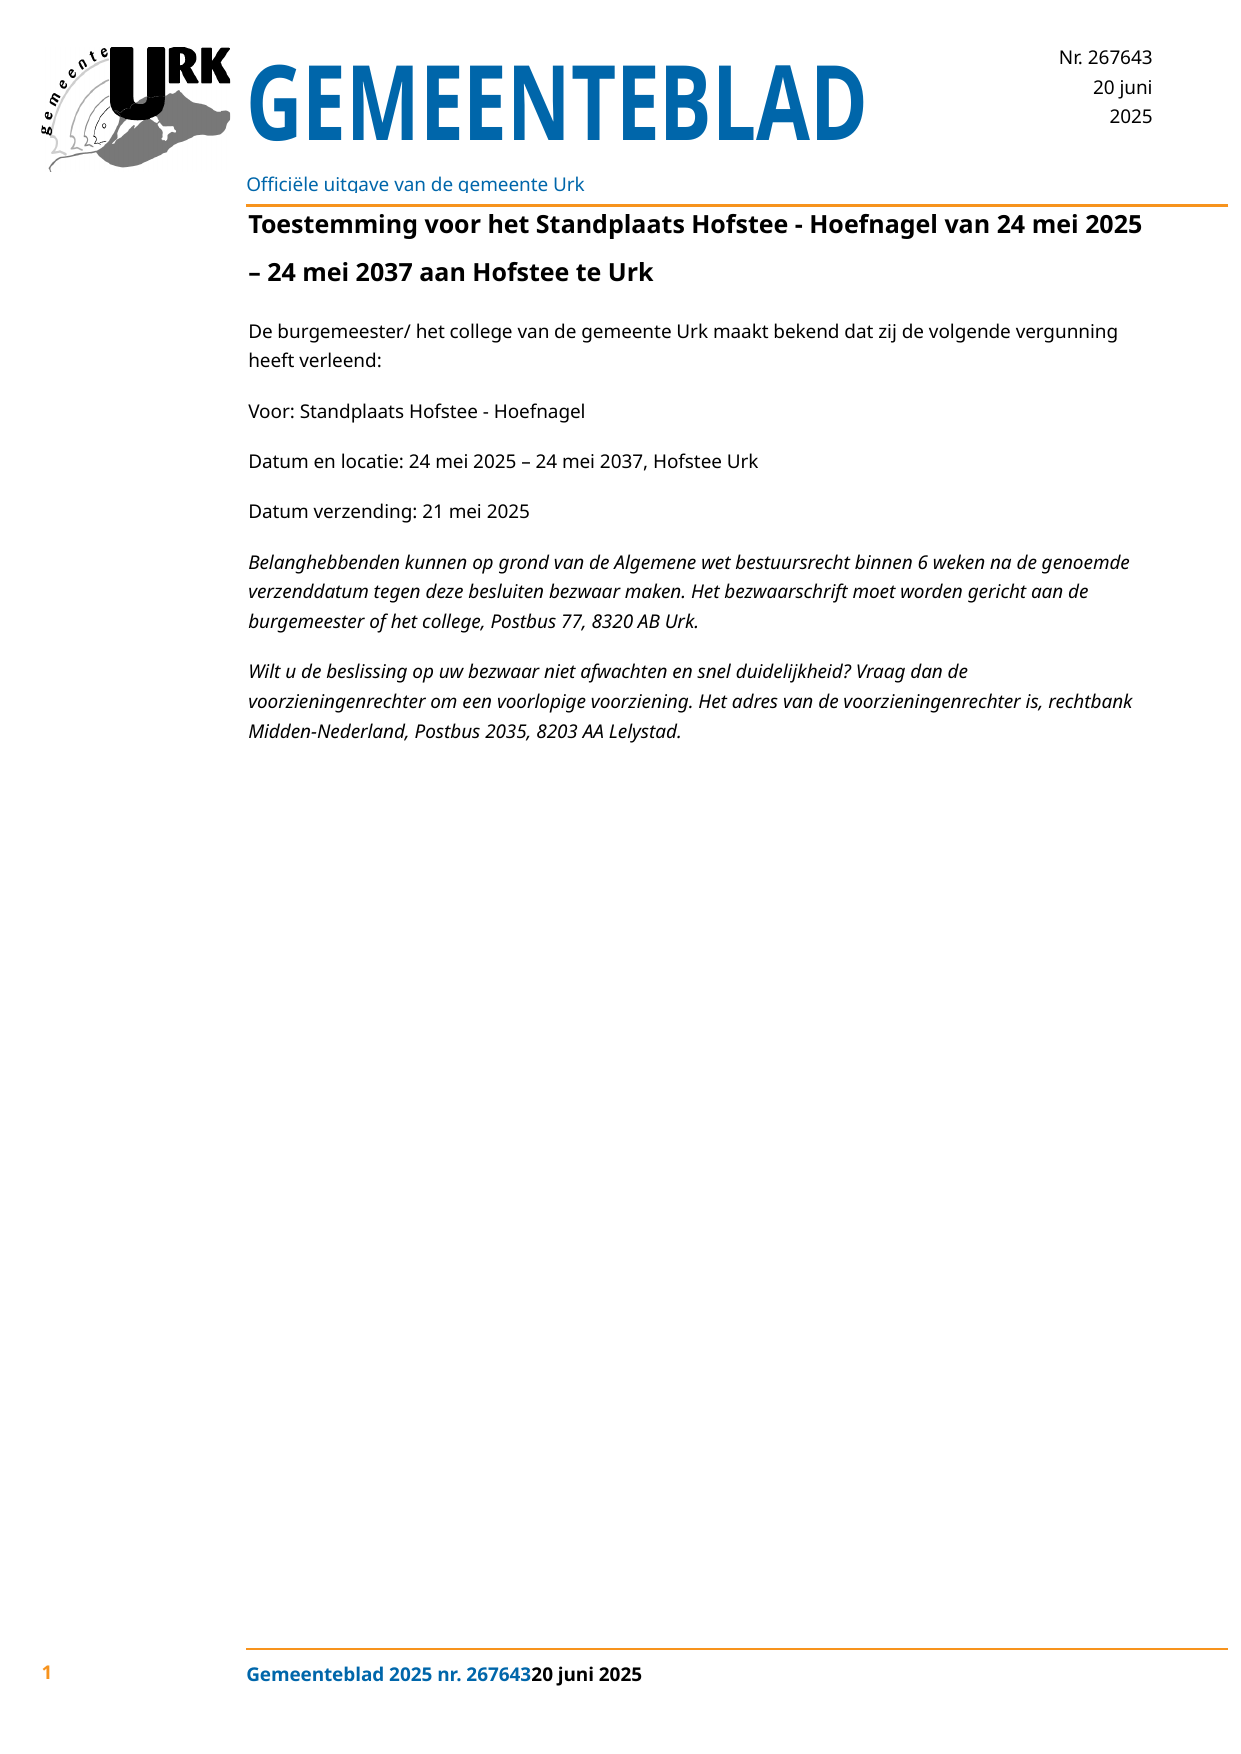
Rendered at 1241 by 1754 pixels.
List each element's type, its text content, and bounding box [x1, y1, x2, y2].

text Voor: Standplaats Hofstee - Hoefnagel [248, 398, 1152, 424]
text Datum verzending: 21 mei 2025 [248, 499, 1152, 524]
text Belanghebbenden kunnen op grond van de Algemene wet bestuursrecht binnen 6 weken na de genoemde verzenddatum tegen deze besluiten bezwaar maken. Het bezwaarschrift moet worden gericht aan de burgemeester of het college, Postbus 77, 8320 AB Urk. [248, 549, 1152, 634]
text Wilt u de beslissing op uw bezwaar niet afwachten en snel duidelijkheid? Vraag dan de voorzieningenrechter om een voorlopige voorziening. Het adres van de voorzieningenrechter is, rechtbank Midden-Nederland, Postbus 2035, 8203 AA Lelystad. [248, 659, 1152, 744]
picture [41, 47, 231, 172]
text Toestemming voor het Standplaats Hofstee - Hoefnagel van 24 mei 2025 – 24 mei 2037 aan Hofstee te Urk [248, 207, 1152, 288]
text Datum en locatie: 24 mei 2025 – 24 mei 2037, Hofstee Urk [248, 448, 1152, 474]
text De burgemeester/ het college van de gemeente Urk maakt bekend dat zij de volgende vergunning heeft verleend: [248, 318, 1152, 373]
